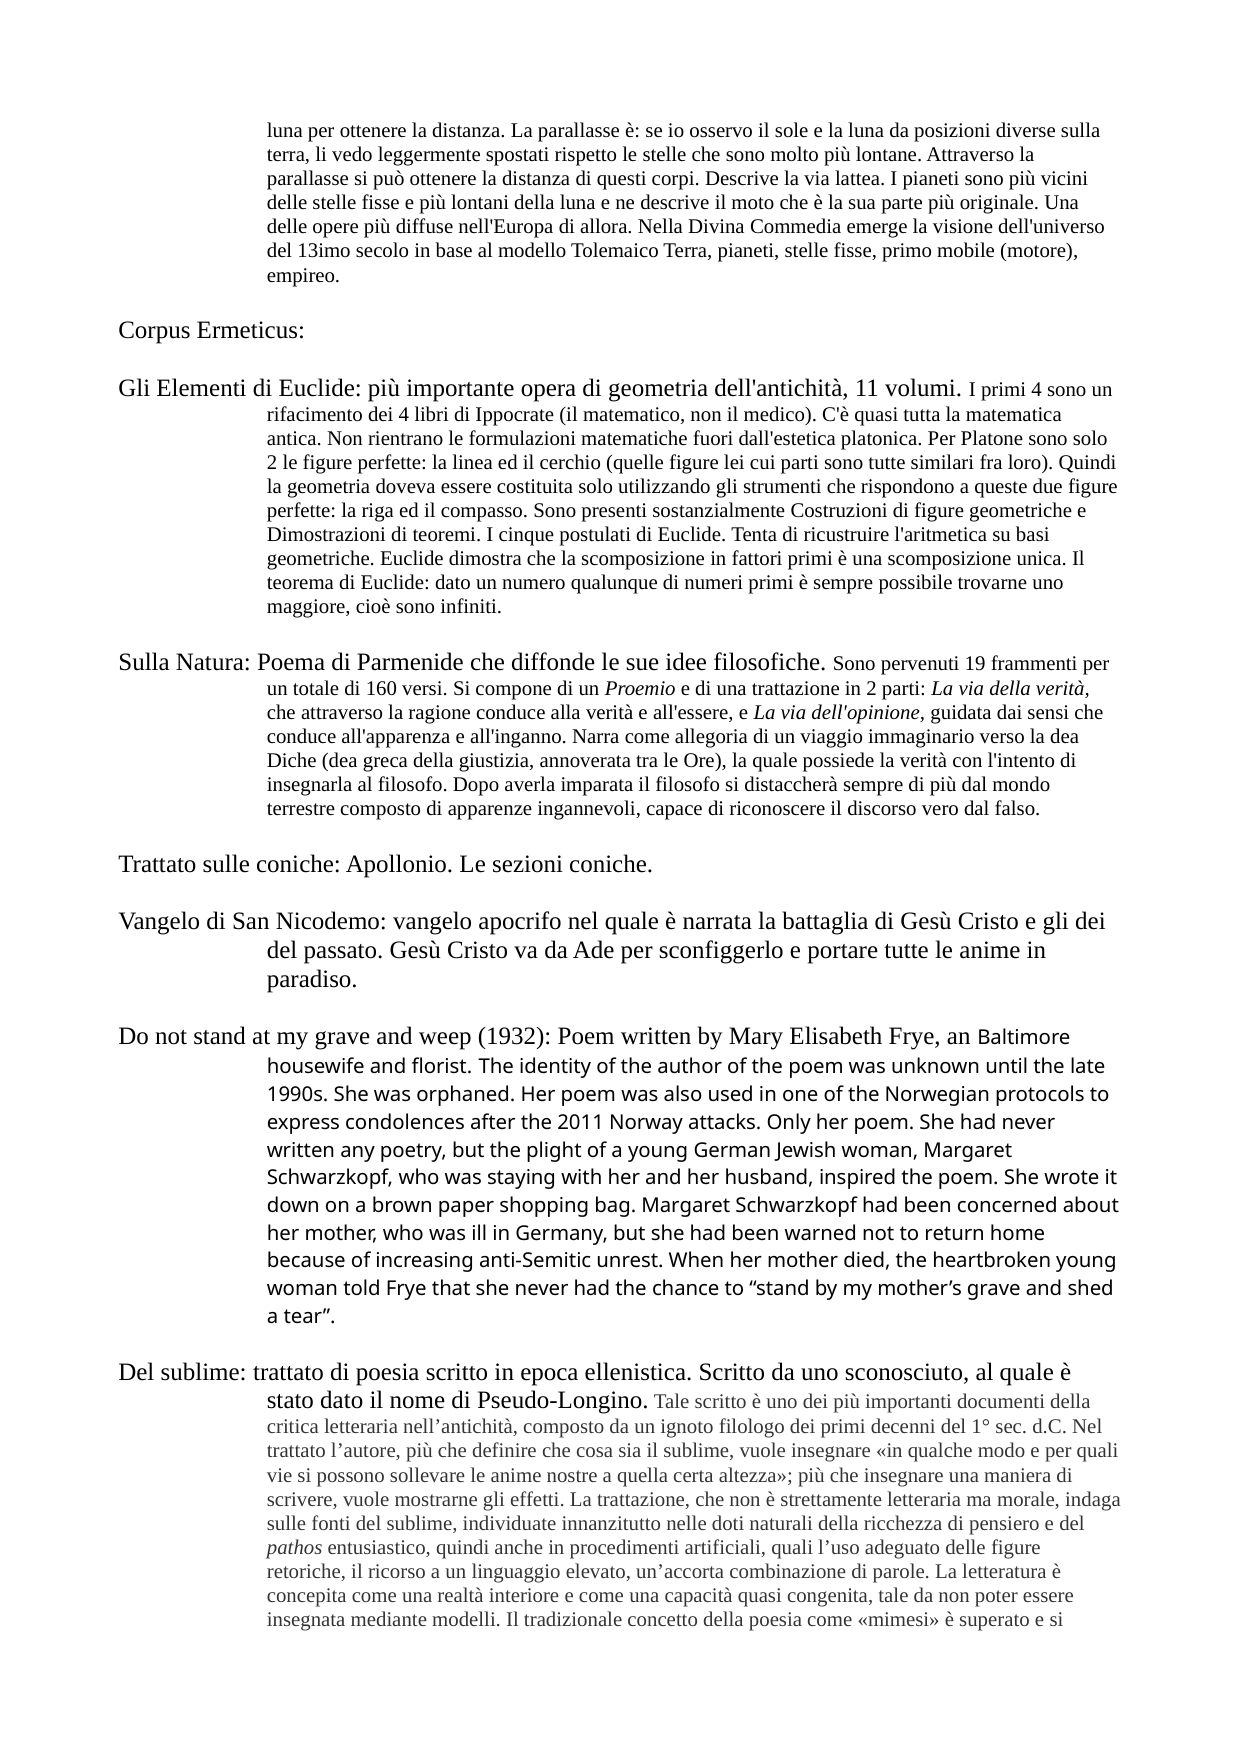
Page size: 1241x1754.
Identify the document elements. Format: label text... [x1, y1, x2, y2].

text Do not stand at my grave and weep (1932): Poem written by Mary Elisabeth Frye, an Baltimore housewife and florist. The identity of the author of the poem was unknown until the late 1990s. She was orphaned. Her poem was also used in one of the Norwegian protocols to express condolences after the 2011 Norway attacks. Only her poem. She had never written any poetry, but the plight of a young German Jewish woman, Margaret Schwarzkopf, who was staying with her and her husband, inspired the poem. She wrote it down on a brown paper shopping bag. Margaret Schwarzkopf had been concerned about her mother, who was ill in Germany, but she had been warned not to return home because of increasing anti-Semitic unrest. When her mother died, the heartbroken young woman told Frye that she never had the chance to “stand by my mother’s grave and shed a tear”. [118, 1021, 1122, 1329]
text Corpus Ermeticus: [118, 315, 1122, 344]
text Sulla Natura: Poema di Parmenide che diffonde le sue idee filosofiche. Sono pervenuti 19 frammenti per un totale di 160 versi. Si compone di un Proemio e di una trattazione in 2 parti: La via della verità, che attraverso la ragione conduce alla verità e all'essere, e La via dell'opinione, guidata dai sensi che conduce all'apparenza e all'inganno. Narra come allegoria di un viaggio immaginario verso la dea Diche (dea greca della giustizia, annoverata tra le Ore), la quale possiede la verità con l'intento di insegnarla al filosofo. Dopo averla imparata il filosofo si distaccherà sempre di più dal mondo terrestre composto di apparenze ingannevoli, capace di riconoscere il discorso vero dal falso. [118, 647, 1122, 820]
text Vangelo di San Nicodemo: vangelo apocrifo nel quale è narrata la battaglia di Gesù Cristo e gli dei del passato. Gesù Cristo va da Ade per sconfiggerlo e portare tutte le anime in paradiso. [118, 906, 1122, 992]
text Del sublime: trattato di poesia scritto in epoca ellenistica. Scritto da uno sconosciuto, al quale è stato dato il nome di Pseudo-Longino. Tale scritto è uno dei più importanti documenti della critica letteraria nell’antichità, composto da un ignoto filologo dei primi decenni del 1° sec. d.C. Nel trattato l’autore, più che definire che cosa sia il sublime, vuole insegnare «in qualche modo e per quali vie si possono sollevare le anime nostre a quella certa altezza»; più che insegnare una maniera di scrivere, vuole mostrarne gli effetti. La trattazione, che non è strettamente letteraria ma morale, indaga sulle fonti del sublime, individuate innanzitutto nelle doti naturali della ricchezza di pensiero e del pathos entusiastico, quindi anche in procedimenti artificiali, quali l’uso adeguato delle figure retoriche, il ricorso a un linguaggio elevato, un’accorta combinazione di parole. La letteratura è concepita come una realtà interiore e come una capacità quasi congenita, tale da non poter essere insegnata mediante modelli. Il tradizionale concetto della poesia come «mimesi» è superato e si [118, 1357, 1122, 1631]
text Trattato sulle coniche: Apollonio. Le sezioni coniche. [118, 849, 1122, 877]
text luna per ottenere la distanza. La parallasse è: se io osservo il sole e la luna da posizioni diverse sulla terra, li vedo leggermente spostati rispetto le stelle che sono molto più lontane. Attraverso la parallasse si può ottenere la distanza di questi corpi. Descrive la via lattea. I pianeti sono più vicini delle stelle fisse e più lontani della luna e ne descrive il moto che è la sua parte più originale. Una delle opere più diffuse nell'Europa di allora. Nella Divina Commedia emerge la visione dell'universo del 13imo secolo in base al modello Tolemaico Terra, pianeti, stelle fisse, primo mobile (motore), empireo. [118, 118, 1122, 287]
text Gli Elementi di Euclide: più importante opera di geometria dell'antichità, 11 volumi. I primi 4 sono un rifacimento dei 4 libri di Ippocrate (il matematico, non il medico). C'è quasi tutta la matematica antica. Non rientrano le formulazioni matematiche fuori dall'estetica platonica. Per Platone sono solo 2 le figure perfette: la linea ed il cerchio (quelle figure lei cui parti sono tutte similari fra loro). Quindi la geometria doveva essere costituita solo utilizzando gli strumenti che rispondono a queste due figure perfette: la riga ed il compasso. Sono presenti sostanzialmente Costruzioni di figure geometriche e Dimostrazioni di teoremi. I cinque postulati di Euclide. Tenta di ricustruire l'aritmetica su basi geometriche. Euclide dimostra che la scomposizione in fattori primi è una scomposizione unica. Il teorema di Euclide: dato un numero qualunque di numeri primi è sempre possibile trovarne uno maggiore, cioè sono infiniti. [118, 373, 1122, 618]
